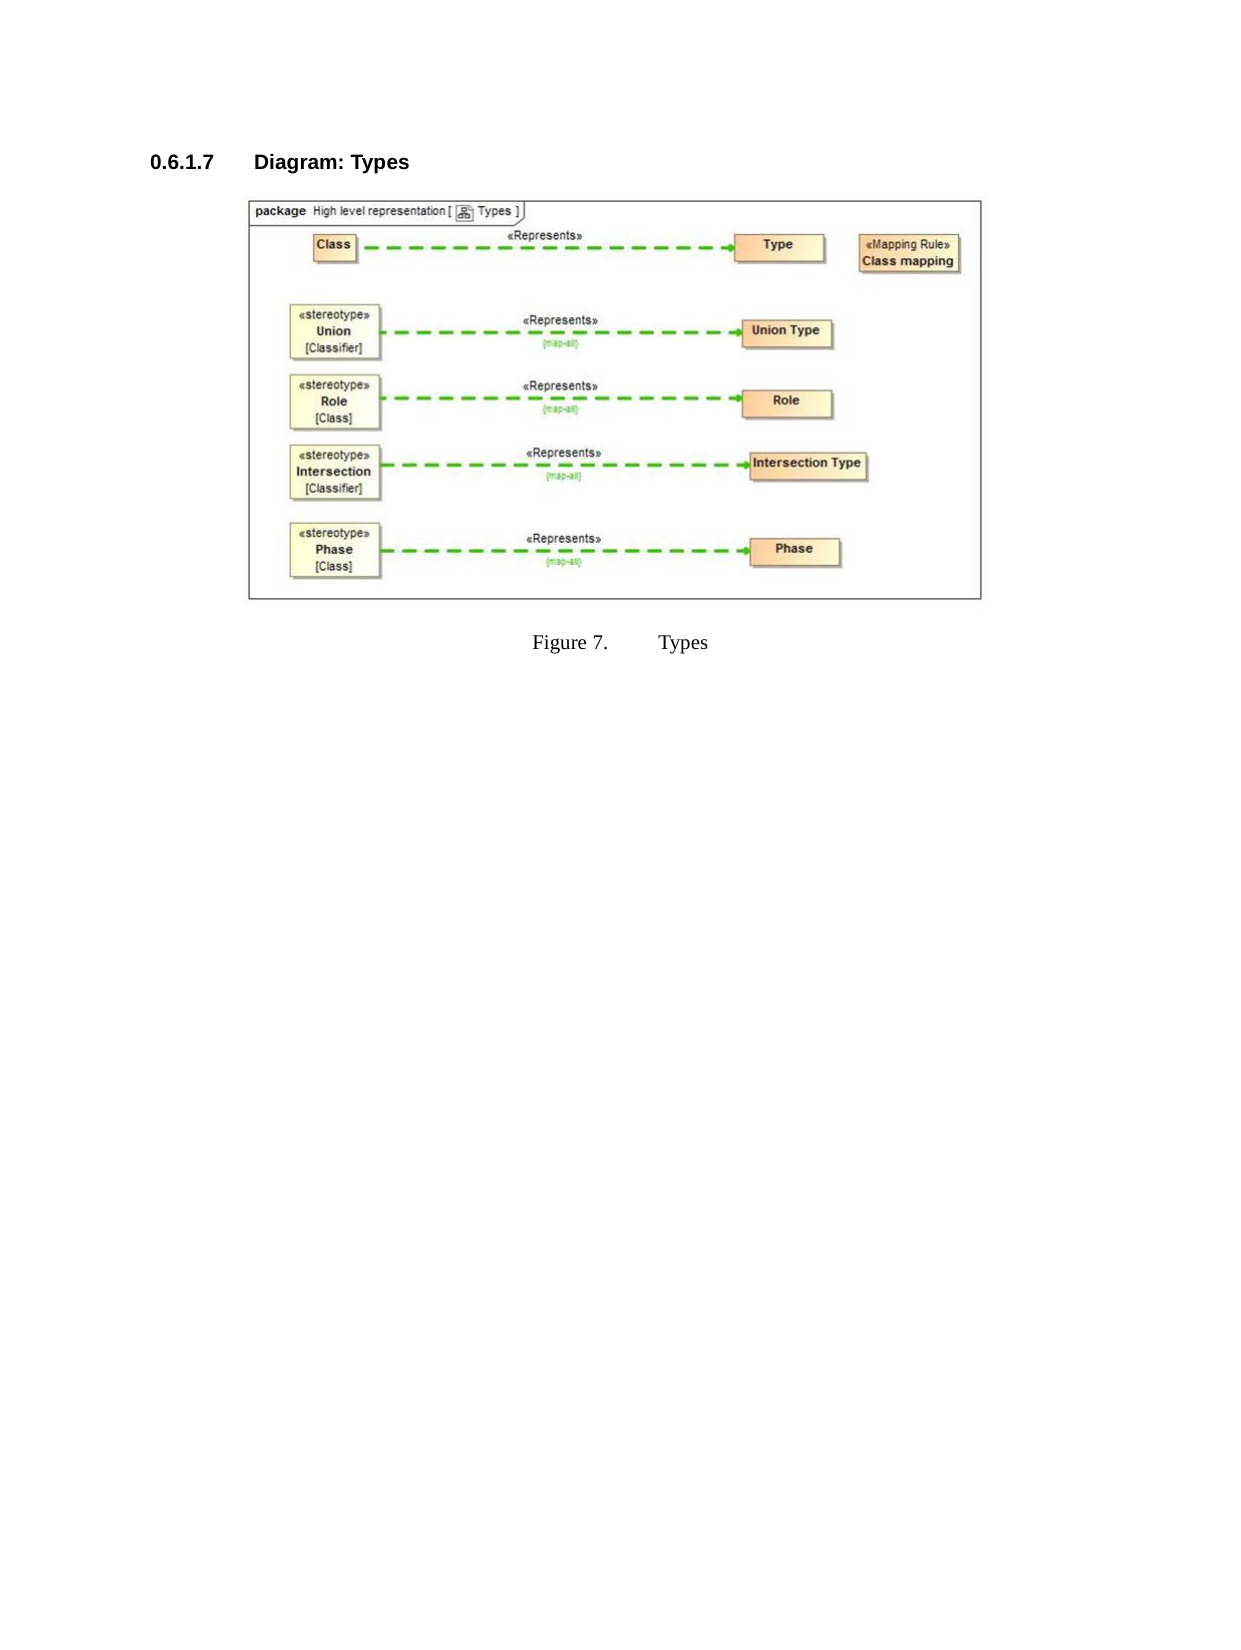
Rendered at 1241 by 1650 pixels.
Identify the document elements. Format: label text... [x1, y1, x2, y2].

text Figure 7. Types [150, 629, 1090, 654]
subtitle Diagram: Types [150, 150, 1090, 174]
picture [243, 196, 997, 615]
